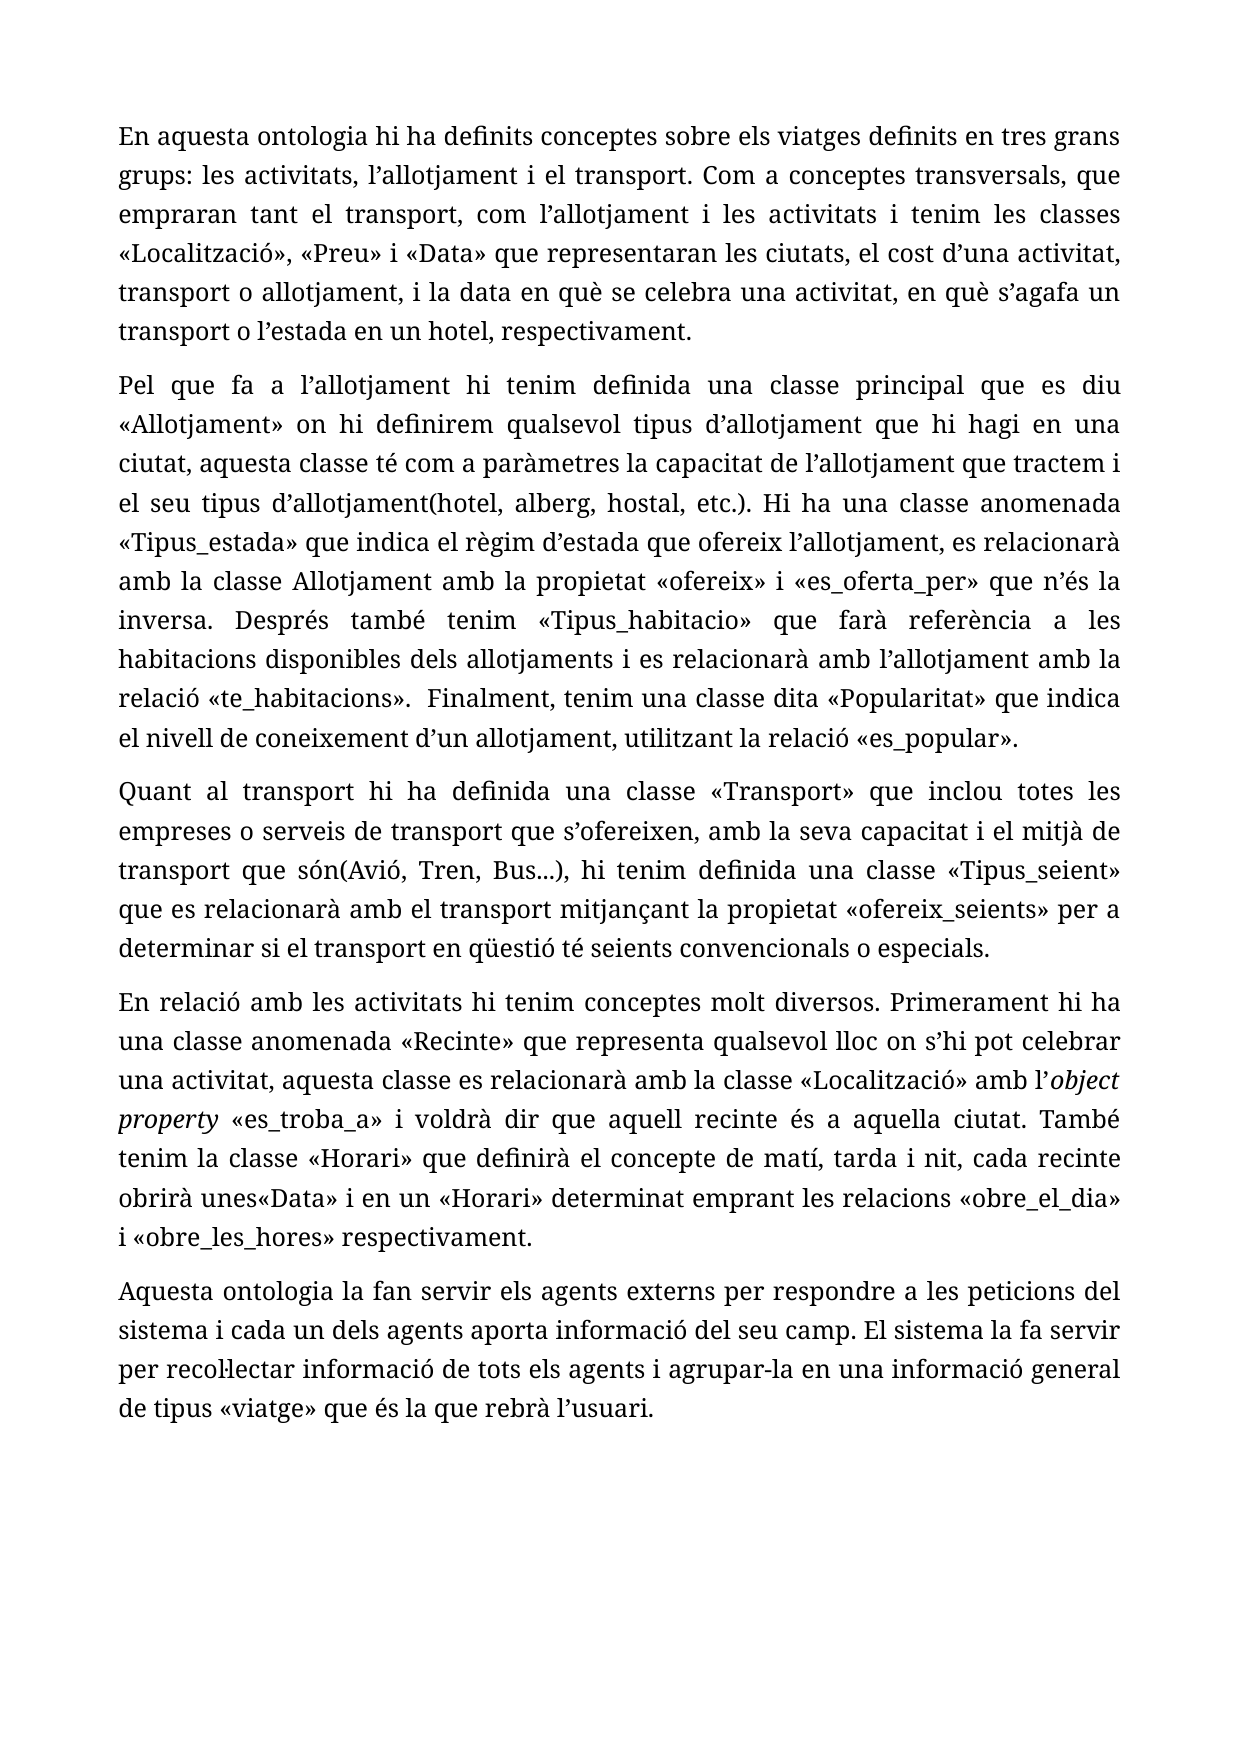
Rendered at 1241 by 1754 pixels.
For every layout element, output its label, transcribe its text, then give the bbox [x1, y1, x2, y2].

text Pel que fa a l’allotjament hi tenim definida una classe principal que es diu «Allotjament» on hi definirem qualsevol tipus d’allotjament que hi hagi en una ciutat, aquesta classe té com a paràmetres la capacitat de l’allotjament que tractem i el seu tipus d’allotjament(hotel, alberg, hostal, etc.). Hi ha una classe anomenada «Tipus_estada» que indica el règim d’estada que ofereix l’allotjament, es relacionarà amb la classe Allotjament amb la propietat «ofereix» i «es_oferta_per» que n’és la inversa. Després també tenim «Tipus_habitacio» que farà referència a les habitacions disponibles dels allotjaments i es relacionarà amb l’allotjament amb la relació «te_habitacions». Finalment, tenim una classe dita «Popularitat» que indica el nivell de coneixement d’un allotjament, utilitzant la relació «es_popular». [118, 368, 1122, 754]
text Aquesta ontologia la fan servir els agents externs per respondre a les peticions del sistema i cada un dels agents aporta informació del seu camp. El sistema la fa servir per recol·lectar informació de tots els agents i agrupar-la en una informació general de tipus «viatge» que és la que rebrà l’usuari. [118, 1273, 1122, 1425]
text En relació amb les activitats hi tenim conceptes molt diversos. Primerament hi ha una classe anomenada «Recinte» que representa qualsevol lloc on s’hi pot celebrar una activitat, aquesta classe es relacionarà amb la classe «Localització» amb l’object property «es_troba_a» i voldrà dir que aquell recinte és a aquella ciutat. També tenim la classe «Horari» que definirà el concepte de matí, tarda i nit, cada recinte obrirà unes«Data» i en un «Horari» determinat emprant les relacions «obre_el_dia» i «obre_les_hores» respectivament. [118, 984, 1122, 1253]
text En aquesta ontologia hi ha definits conceptes sobre els viatges definits en tres grans grups: les activitats, l’allotjament i el transport. Com a conceptes transversals, que empraran tant el transport, com l’allotjament i les activitats i tenim les classes «Localització», «Preu» i «Data» que representaran les ciutats, el cost d’una activitat, transport o allotjament, i la data en què se celebra una activitat, en què s’agafa un transport o l’estada en un hotel, respectivament. [118, 118, 1122, 348]
text Quant al transport hi ha definida una classe «Transport» que inclou totes les empreses o serveis de transport que s’ofereixen, amb la seva capacitat i el mitjà de transport que són(Avió, Tren, Bus...), hi tenim definida una classe «Tipus_seient» que es relacionarà amb el transport mitjançant la propietat «ofereix_seients» per a determinar si el transport en qüestió té seients convencionals o especials. [118, 774, 1122, 965]
